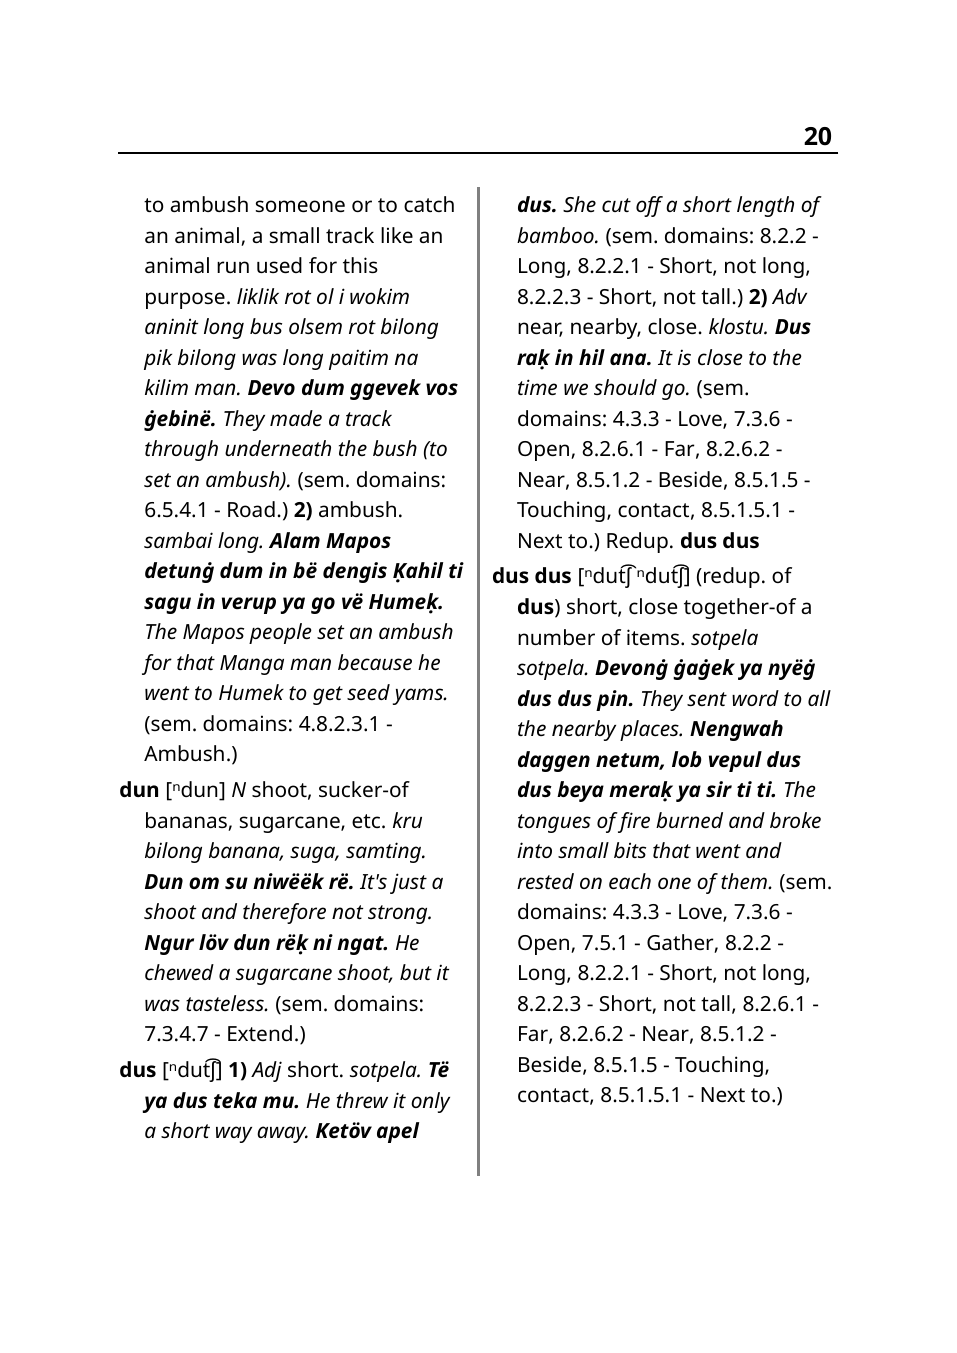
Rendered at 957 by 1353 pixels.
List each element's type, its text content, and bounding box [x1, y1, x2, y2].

text dun [ⁿdun] N shoot, sucker-of bananas, sugarcane, etc. kru bilong banana, suga, samting. Dun om su niwëëk rë. It's just a shoot and therefore not strong. Ngur löv dun rëḳ ni ngat. He chewed a sugarcane shoot, but it was tasteless. (sem. domains: 7.3.4.7 - Extend.) [119, 772, 466, 1052]
text dus dus [ⁿdut͡ʃ ⁿdut͡ʃ] (redup. of dus) short, close together-of a number of items. sotpela sotpela. Devonġ ġaġek ya nyëġ dus dus pin. They sent word to all the nearby places. Nengwah daggen netum, lob vepul dus dus beya meraḳ ya sir ti ti. The tongues of fire burned and broke into small bits that went and rested on each one of them. (sem. domains: 4.3.3 - Love, 7.3.6 - Open, 7.5.1 - Gather, 8.2.2 - Long, 8.2.2.1 - Short, not long, 8.2.2.3 - Short, not tall, 8.2.6.1 - Far, 8.2.6.2 - Near, 8.5.1.2 - Beside, 8.5.1.5 - Touching, contact, 8.5.1.5.1 - Next to.) [492, 558, 838, 1114]
text to ambush someone or to catch an animal, a small track like an animal run used for this purpose. liklik rot ol i wokim aninit long bus olsem rot bilong pik bilong was long paitim na kilim man. Devo dum ggevek vos ġebinë. They made a track through underneath the bush (to set an ambush). (sem. domains: 6.5.4.1 - Road.) 2) ambush. sambai long. Alam Mapos detunġ dum in bë dengis Ḳahil ti sagu in verup ya go vë Humeḳ. The Mapos people set an ambush for that Manga man because he went to Humek to get seed yams. (sem. domains: 4.8.2.3.1 - Ambush.) [119, 188, 466, 772]
text dus. She cut off a short length of bamboo. (sem. domains: 8.2.2 - Long, 8.2.2.1 - Short, not long, 8.2.2.3 - Short, not tall.) 2) Adv near, nearby, close. klostu. Dus raḳ in hil ana. It is close to the time we should go. (sem. domains: 4.3.3 - Love, 7.3.6 - Open, 8.2.6.1 - Far, 8.2.6.2 - Near, 8.5.1.2 - Beside, 8.5.1.5 - Touching, contact, 8.5.1.5.1 - Next to.) Redup. dus dus [492, 188, 838, 558]
text dus [ⁿdut͡ʃ] 1) Adj short. sotpela. Të ya dus teka mu. He threw it only a short way away. Ketöv apel [119, 1052, 466, 1149]
